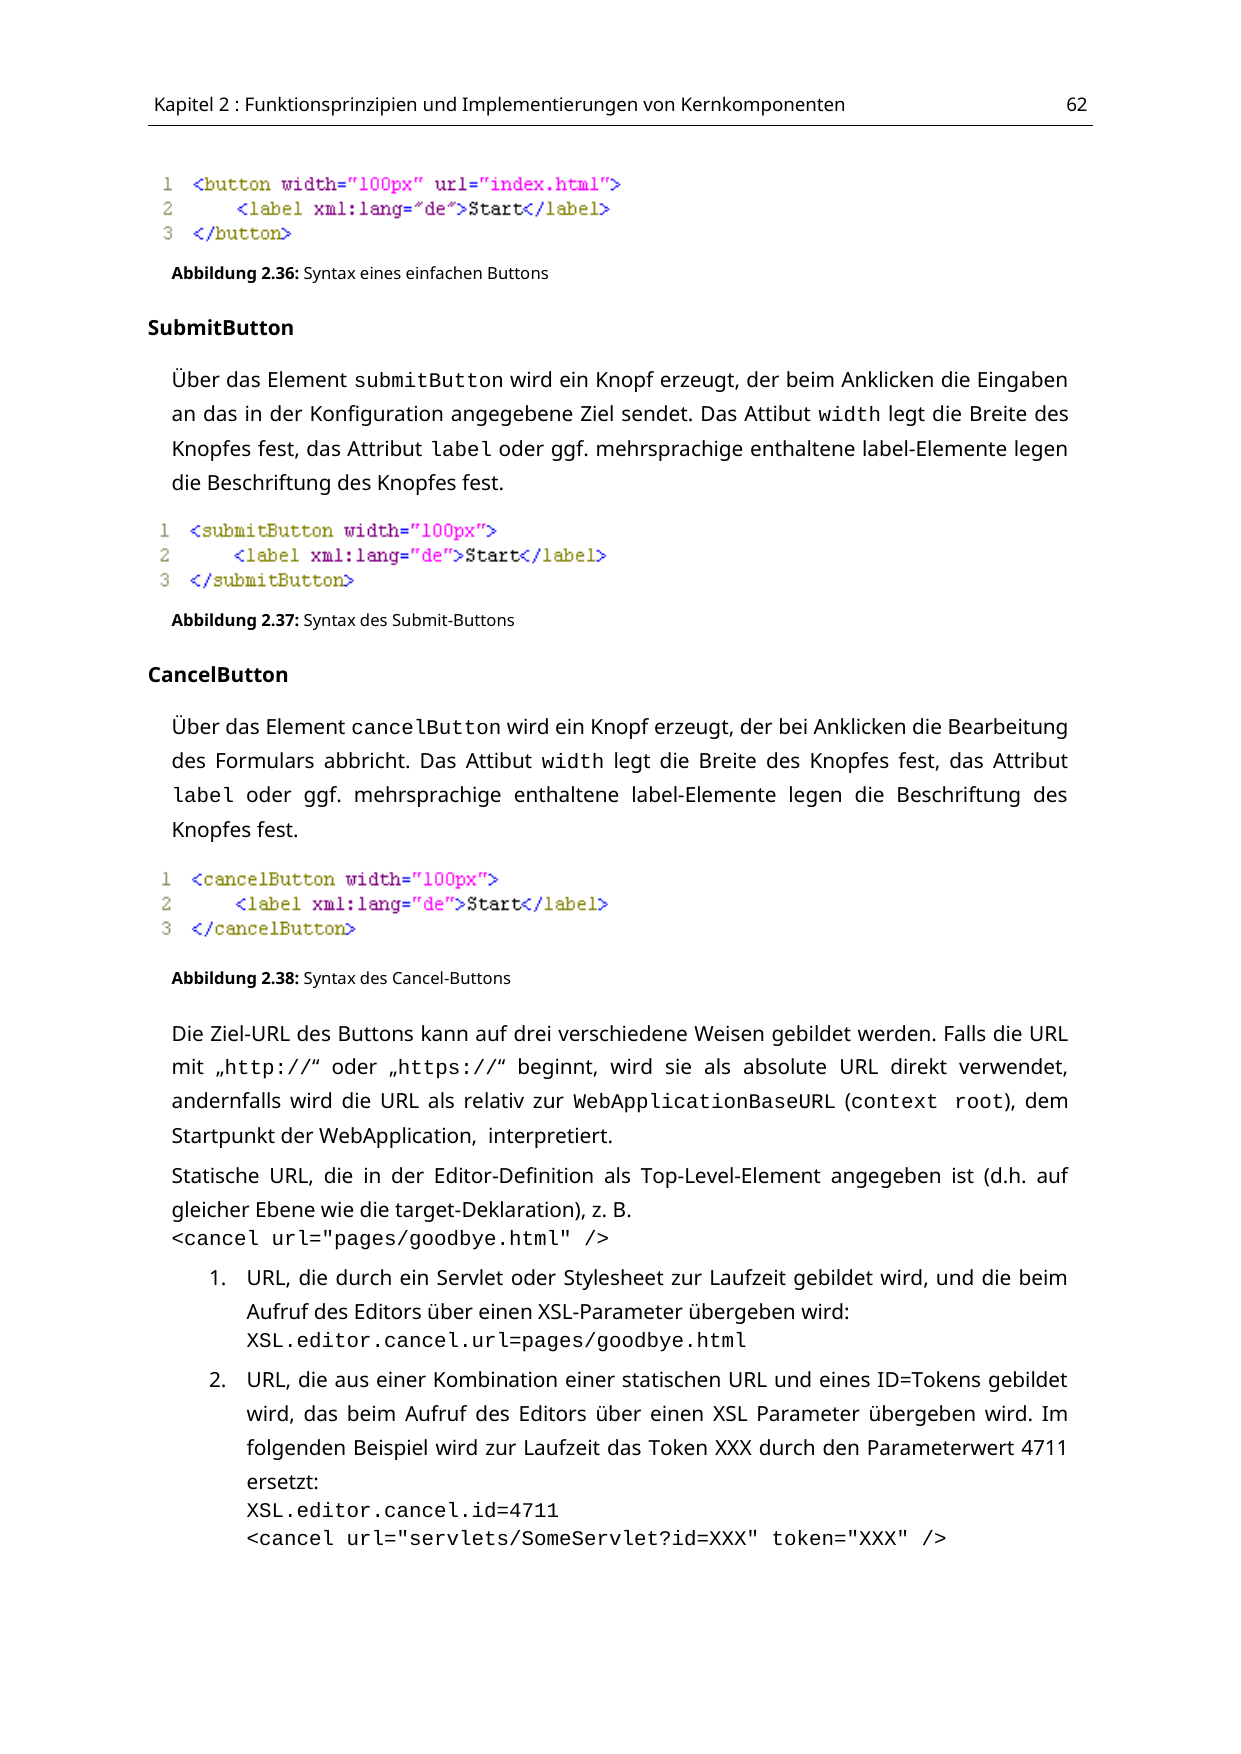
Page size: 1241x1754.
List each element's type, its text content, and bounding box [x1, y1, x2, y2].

list URL, die aus einer Kombination einer statischen URL und eines ID=Tokens gebildet wird, das beim Aufruf des Editors über einen XSL Parameter übergeben wird. Im folgenden Beispiel wird zur Laufzeit das Token XXX durch den Parameterwert 4711 ersetzt: XSL.editor.cancel.id=4711 <cancel url="servlets/SomeServlet?id=XXX" token="XXX" /> [209, 1365, 1069, 1552]
text Abbildung 2.37: Syntax des Submit-Buttons [171, 592, 633, 631]
text Die Ziel-URL des Buttons kann auf drei verschiedene Weisen gebildet werden. Falls die URL mit „http://“ oder „https://“ beginnt, wird sie als absolute URL direkt verwendet, andernfalls wird die URL als relativ zur WebApplicationBaseURL (context root), dem Startpunkt der WebApplication, interpretiert. [148, 855, 1069, 1149]
text Über das Element cancelButton wird ein Knopf erzeugt, der bei Anklicken die Bearbeitung des Formulars abbricht. Das Attibut width legt die Breite des Knopfes fest, das Attribut label oder ggf. mehrsprachige enthaltene label-Elemente legen die Beschriftung des Knopfes fest. [171, 712, 1069, 843]
subtitle SubmitButton [148, 148, 1092, 342]
list URL, die durch ein Servlet oder Stylesheet zur Laufzeit gebildet wird, und die beim Aufruf des Editors über einen XSL-Parameter übergeben wird: XSL.editor.cancel.url=pages/goodbye.html [209, 1263, 1069, 1353]
text Abbildung 2.36: Syntax eines einfachen Buttons [171, 245, 630, 284]
text Abbildung 2.38: Syntax des Cancel-Buttons [171, 942, 630, 989]
text Über das Element submitButton wird ein Knopf erzeugt, der beim Anklicken die Eingaben an das in der Konfiguration angegebene Ziel sendet. Das Attibut width legt die Breite des Knopfes fest, das Attribut label oder ggf. mehrsprachige enthaltene label-Elemente legen die Beschriftung des Knopfes fest. [171, 365, 1069, 496]
subtitle CancelButton [148, 531, 1092, 688]
text Statische URL, die in der Editor-Definition als Top-Level-Element angegeben ist (d.h. auf gleicher Ebene wie die target-Deklaration), z. B. <cancel url="pages/goodbye.html" /> [171, 1161, 1069, 1251]
